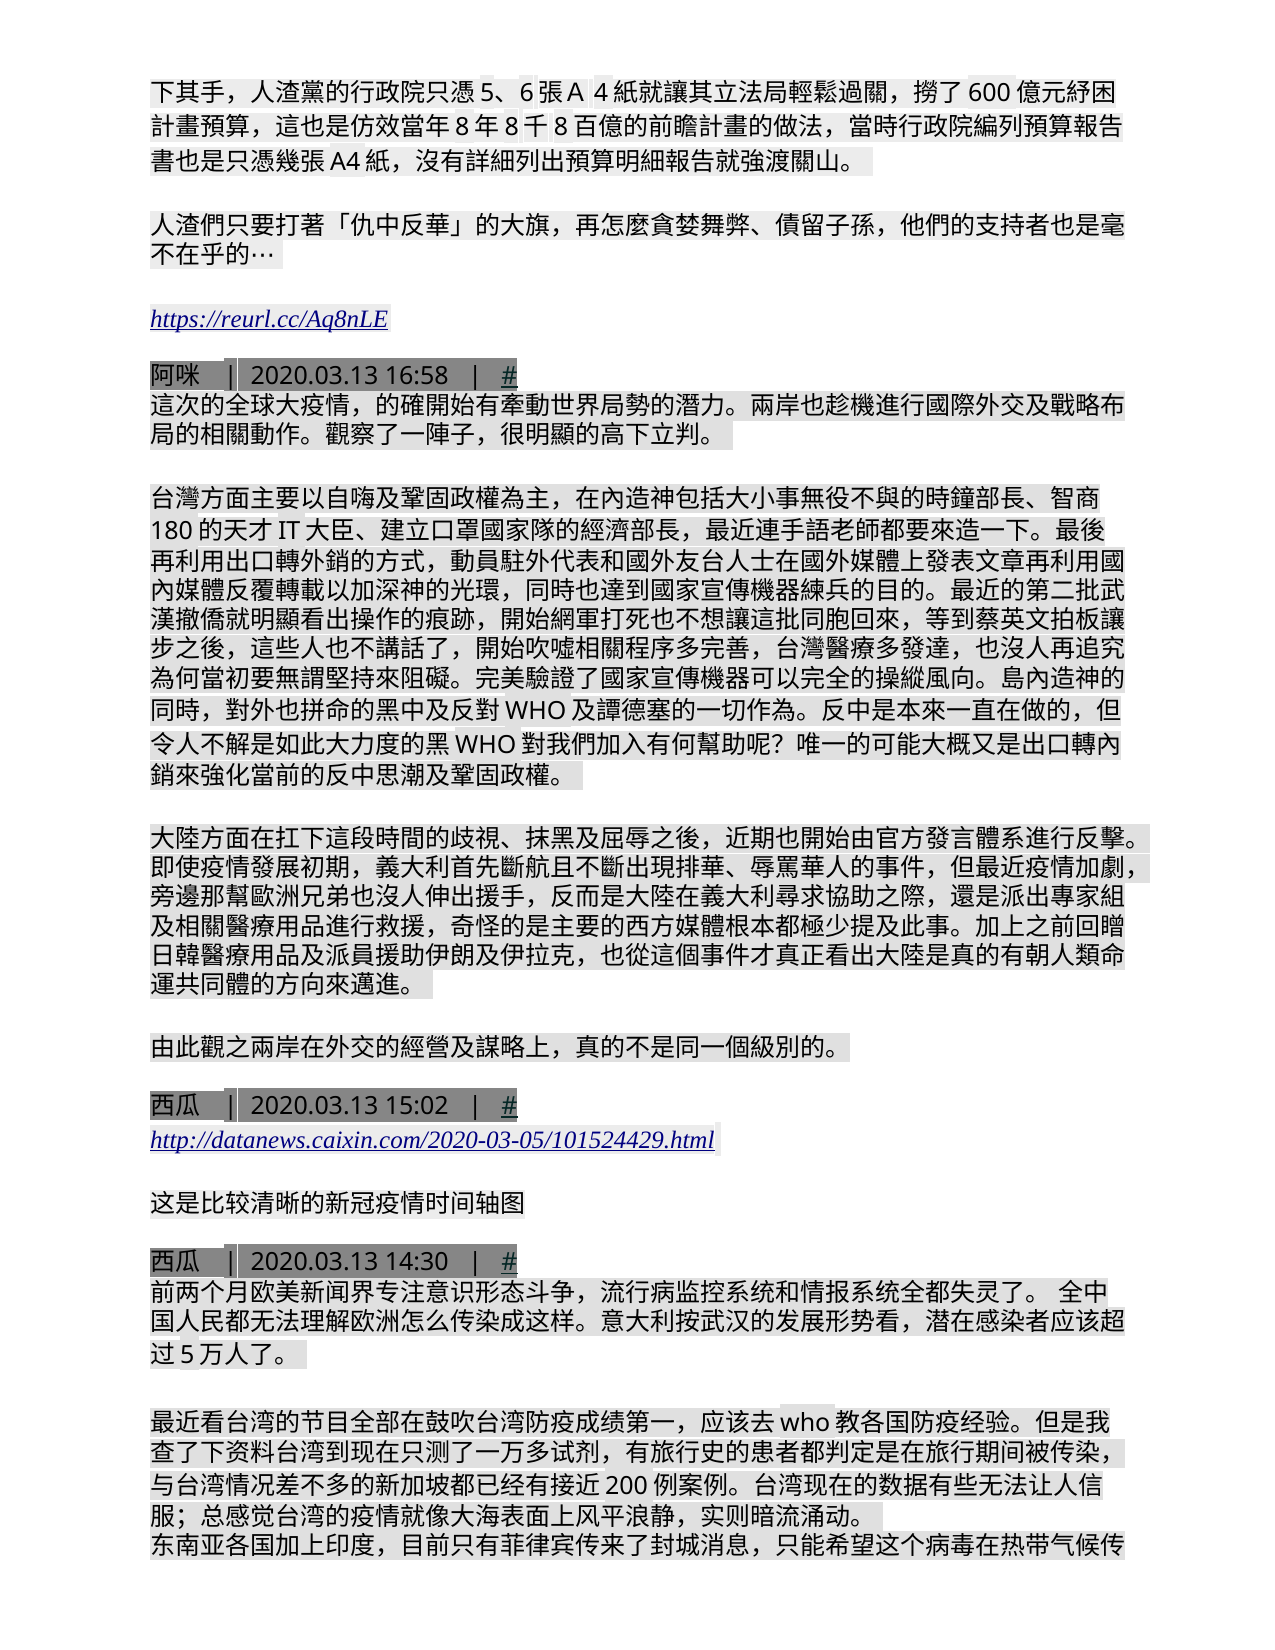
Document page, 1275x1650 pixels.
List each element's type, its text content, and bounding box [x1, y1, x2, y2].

text 前两个月欧美新闻界专注意识形态斗争，流行病监控系统和情报系统全都失灵了。 全中国人民都无法理解欧洲怎么传染成这样。意大利按武汉的发展形势看，潜在感染者应该超过5万人了。 最近看台湾的节目全部在鼓吹台湾防疫成绩第一，应该去who教各国防疫经验。但是我查了下资料台湾到现在只测了一万多试剂，有旅行史的患者都判定是在旅行期间被传染，与台湾情况差不多的新加坡都已经有接近200例案例。台湾现在的数据有些无法让人信服；总感觉台湾的疫情就像大海表面上风平浪静，实则暗流涌动。 东南亚各国加上印度，目前只有菲律宾传来了封城消息，只能希望这个病毒在热带气候传 [150, 1278, 1125, 1560]
text 西瓜 | 2020.03.13 14:30 | # [150, 1244, 1125, 1278]
text 阿咪 | 2020.03.13 16:58 | # [150, 357, 1125, 391]
text 下其手，人渣黨的行政院只憑5、6張Ａ4紙就讓其立法局輕鬆過關，撈了600億元紓困計畫預算，這也是仿效當年8年8千8百億的前瞻計畫的做法，當時行政院編列預算報告書也是只憑幾張A4紙，沒有詳細列出預算明細報告就強渡關山。 人渣們只要打著「仇中反華」的大旗，再怎麼貪婪舞弊、債留子孫，他們的支持者也是毫不在乎的⋯ https://reurl.cc/Aq8nLE [150, 75, 1125, 332]
text 西瓜 | 2020.03.13 15:02 | # [150, 1087, 1125, 1122]
text http://datanews.caixin.com/2020-03-05/101524429.html 这是比较清晰的新冠疫情时间轴图 [150, 1122, 1125, 1219]
text 這次的全球大疫情，的確開始有牽動世界局勢的潛力。兩岸也趁機進行國際外交及戰略布局的相關動作。觀察了一陣子，很明顯的高下立判。 台灣方面主要以自嗨及鞏固政權為主，在內造神包括大小事無役不與的時鐘部長、智商180的天才IT大臣、建立口罩國家隊的經濟部長，最近連手語老師都要來造一下。最後再利用出口轉外銷的方式，動員駐外代表和國外友台人士在國外媒體上發表文章再利用國內媒體反覆轉載以加深神的光環，同時也達到國家宣傳機器練兵的目的。最近的第二批武漢撤僑就明顯看出操作的痕跡，開始網軍打死也不想讓這批同胞回來，等到蔡英文拍板讓步之後，這些人也不講話了，開始吹噓相關程序多完善，台灣醫療多發達，也沒人再追究為何當初要無謂堅持來阻礙。完美驗證了國家宣傳機器可以完全的操縱風向。島內造神的同時，對外也拼命的黑中及反對WHO及譚德塞的一切作為。反中是本來一直在做的，但令人不解是如此大力度的黑WHO對我們加入有何幫助呢？唯一的可能大概又是出口轉內銷來強化當前的反中思潮及鞏固政權。 大陸方面在扛下這段時間的歧視、抹黑及屈辱之後，近期也開始由官方發言體系進行反擊。即使疫情發展初期，義大利首先斷航且不斷出現排華、辱罵華人的事件，但最近疫情加劇，旁邊那幫歐洲兄弟也沒人伸出援手，反而是大陸在義大利尋求協助之際，還是派出專家組及相關醫療用品進行救援，奇怪的是主要的西方媒體根本都極少提及此事。加上之前回䁬日韓醫療用品及派員援助伊朗及伊拉克，也從這個事件才真正看出大陸是真的有朝人類命運共同體的方向來邁進。 由此觀之兩岸在外交的經營及謀略上，真的不是同一個級別的。 [150, 391, 1125, 1062]
